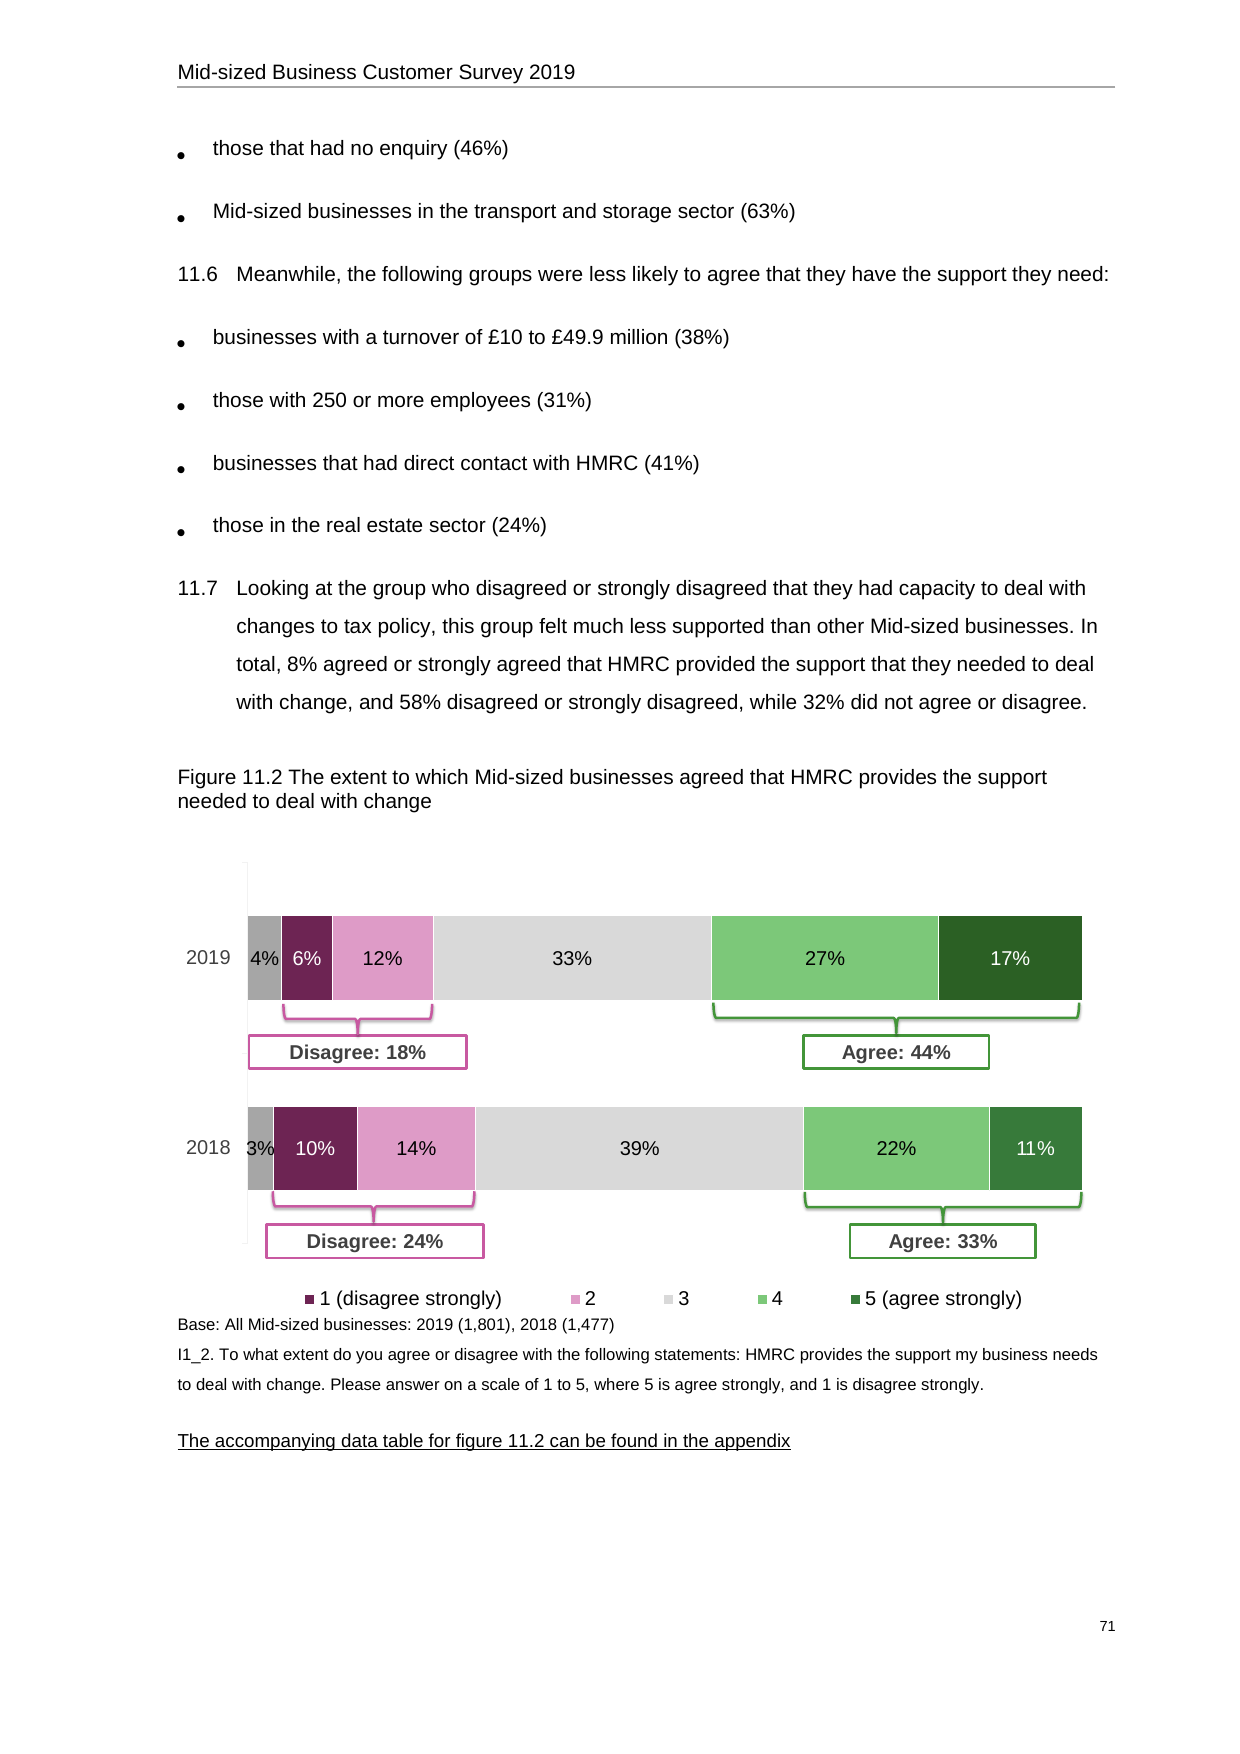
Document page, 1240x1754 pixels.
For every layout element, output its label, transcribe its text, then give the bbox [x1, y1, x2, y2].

list Mid-sized businesses in the transport and storage sector (63%) [177, 199, 1115, 230]
text Base: All Mid-sized businesses: 2019 (1,801), 2018 (1,477) I1_2. To what extent do you agree or disagree with the following statements: HMRC provides the support my business needs to deal with change. Please answer on a scale of 1 to 5, where 5 is agree strongly, and 1 is disagree strongly. [177, 838, 1115, 1400]
list Meanwhile, the following groups were less likely to agree that they have the support they need: [177, 262, 1115, 293]
list businesses that had direct contact with HMRC (41%) [177, 450, 1115, 482]
list those in the real estate sector (24%) [177, 513, 1115, 545]
subtitle Figure 11.2 The extent to which Mid-sized businesses agreed that HMRC provides the support needed to deal with change [177, 765, 1115, 813]
list those with 250 or more employees (31%) [177, 387, 1115, 419]
list businesses with a turnover of £10 to £49.9 million (38%) [177, 324, 1115, 356]
list those that had no enquiry (46%) [177, 136, 1115, 167]
list Looking at the group who disagreed or strongly disagreed that they had capacity to deal with changes to tax policy, this group felt much less supported than other Mid-sized businesses. In total, 8% agreed or strongly agreed that HMRC provided the support that they needed to deal with change, and 58% disagreed or strongly disagreed, while 32% did not agree or disagree. [177, 576, 1115, 721]
text The accompanying data table for figure 11.2 can be found in the appendix [177, 1430, 1115, 1458]
